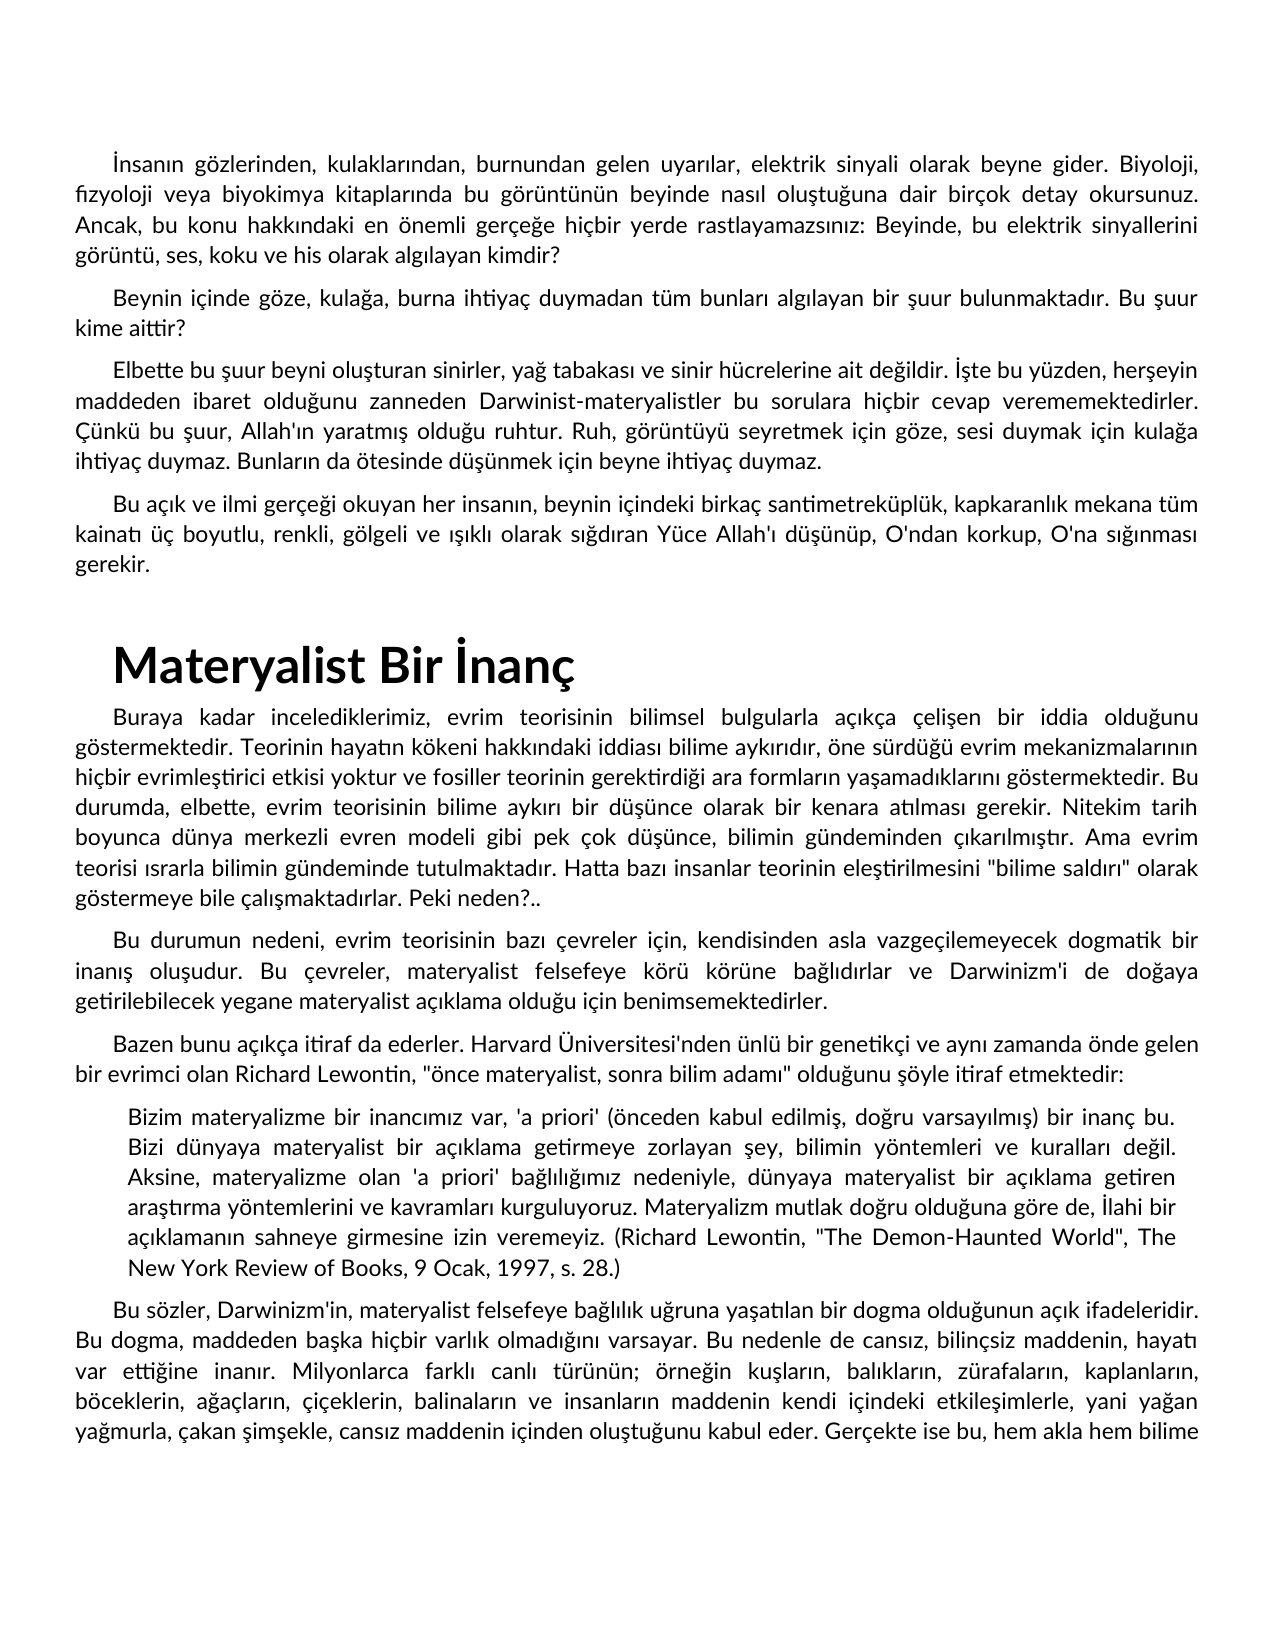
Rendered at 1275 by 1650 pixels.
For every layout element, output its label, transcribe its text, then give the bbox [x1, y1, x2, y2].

text Bu sözler, Darwinizm'in, materyalist felsefeye bağlılık uğruna yaşatılan bir dogma olduğunun açık ifadeleridir. Bu dogma, maddeden başka hiçbir varlık olmadığını varsayar. Bu nedenle de cansız, bilinçsiz maddenin, hayatı var ettiğine inanır. Milyonlarca farklı canlı türünün; örneğin kuşların, balıkların, zürafaların, kaplanların, böceklerin, ağaçların, çiçeklerin, balinaların ve insanların maddenin kendi içindeki etkileşimlerle, yani yağan yağmurla, çakan şimşekle, cansız maddenin içinden oluştuğunu kabul eder. Gerçekte ise bu, hem akla hem bilime [75, 1296, 1200, 1444]
text Bu açık ve ilmi gerçeği okuyan her insanın, beynin içindeki birkaç santimetreküplük, kapkaranlık mekana tüm kainatı üç boyutlu, renkli, gölgeli ve ışıklı olarak sığdıran Yüce Allah'ı düşünüp, O'ndan korkup, O'na sığınması gerekir. [75, 489, 1200, 577]
text Bizim materyalizme bir inancımız var, 'a priori' (önceden kabul edilmiş, doğru varsayılmış) bir inanç bu. Bizi dünyaya materyalist bir açıklama getirmeye zorlayan şey, bilimin yöntemleri ve kuralları değil. Aksine, materyalizme olan 'a priori' bağlılığımız nedeniyle, dünyaya materyalist bir açıklama getiren araştırma yöntemlerini ve kavramları kurguluyoruz. Materyalizm mutlak doğru olduğuna göre de, İlahi bir açıklamanın sahneye girmesine izin veremeyiz. (Richard Lewontin, "The Demon-Haunted World", The New York Review of Books, 9 Ocak, 1997, s. 28.) [127, 1102, 1177, 1281]
text Bazen bunu açıkça itiraf da ederler. Harvard Üniversitesi'nden ünlü bir genetikçi ve aynı zamanda önde gelen bir evrimci olan Richard Lewontin, "önce materyalist, sonra bilim adamı" olduğunu şöyle itiraf etmektedir: [75, 1029, 1200, 1087]
text Beynin içinde göze, kulağa, burna ihtiyaç duymadan tüm bunları algılayan bir şuur bulunmaktadır. Bu şuur kime aittir? [75, 283, 1200, 341]
text Buraya kadar incelediklerimiz, evrim teorisinin bilimsel bulgularla açıkça çelişen bir iddia olduğunu göstermektedir. Teorinin hayatın kökeni hakkındaki iddiası bilime aykırıdır, öne sürdüğü evrim mekanizmalarının hiçbir evrimleştirici etkisi yoktur ve fosiller teorinin gerektirdiği ara formların yaşamadıklarını göstermektedir. Bu durumda, elbette, evrim teorisinin bilime aykırı bir düşünce olarak bir kenara atılması gerekir. Nitekim tarih boyunca dünya merkezli evren modeli gibi pek çok düşünce, bilimin gündeminden çıkarılmıştır. Ama evrim teorisi ısrarla bilimin gündeminde tutulmaktadır. Hatta bazı insanlar teorinin eleştirilmesini "bilime saldırı" olarak göstermeye bile çalışmaktadırlar. Peki neden?.. [75, 702, 1200, 911]
text İnsanın gözlerinden, kulaklarından, burnundan gelen uyarılar, elektrik sinyali olarak beyne gider. Biyoloji, fizyoloji veya biyokimya kitaplarında bu görüntünün beyinde nasıl oluştuğuna dair birçok detay okursunuz. Ancak, bu konu hakkındaki en önemli gerçeğe hiçbir yerde rastlayamazsınız: Beyinde, bu elektrik sinyallerini görüntü, ses, koku ve his olarak algılayan kimdir? [75, 150, 1200, 268]
text Bu durumun nedeni, evrim teorisinin bazı çevreler için, kendisinden asla vazgeçilemeyecek dogmatik bir inanış oluşudur. Bu çevreler, materyalist felsefeye körü körüne bağlıdırlar ve Darwinizm'i de doğaya getirilebilecek yegane materyalist açıklama olduğu için benimsemektedirler. [75, 926, 1200, 1014]
subtitle Materyalist Bir İnanç [112, 634, 1200, 694]
text Elbette bu şuur beyni oluşturan sinirler, yağ tabakası ve sinir hücrelerine ait değildir. İşte bu yüzden, herşeyin maddeden ibaret olduğunu zanneden Darwinist-materyalistler bu sorulara hiçbir cevap verememektedirler. Çünkü bu şuur, Allah'ın yaratmış olduğu ruhtur. Ruh, görüntüyü seyretmek için göze, sesi duymak için kulağa ihtiyaç duymaz. Bunların da ötesinde düşünmek için beyne ihtiyaç duymaz. [75, 356, 1200, 474]
